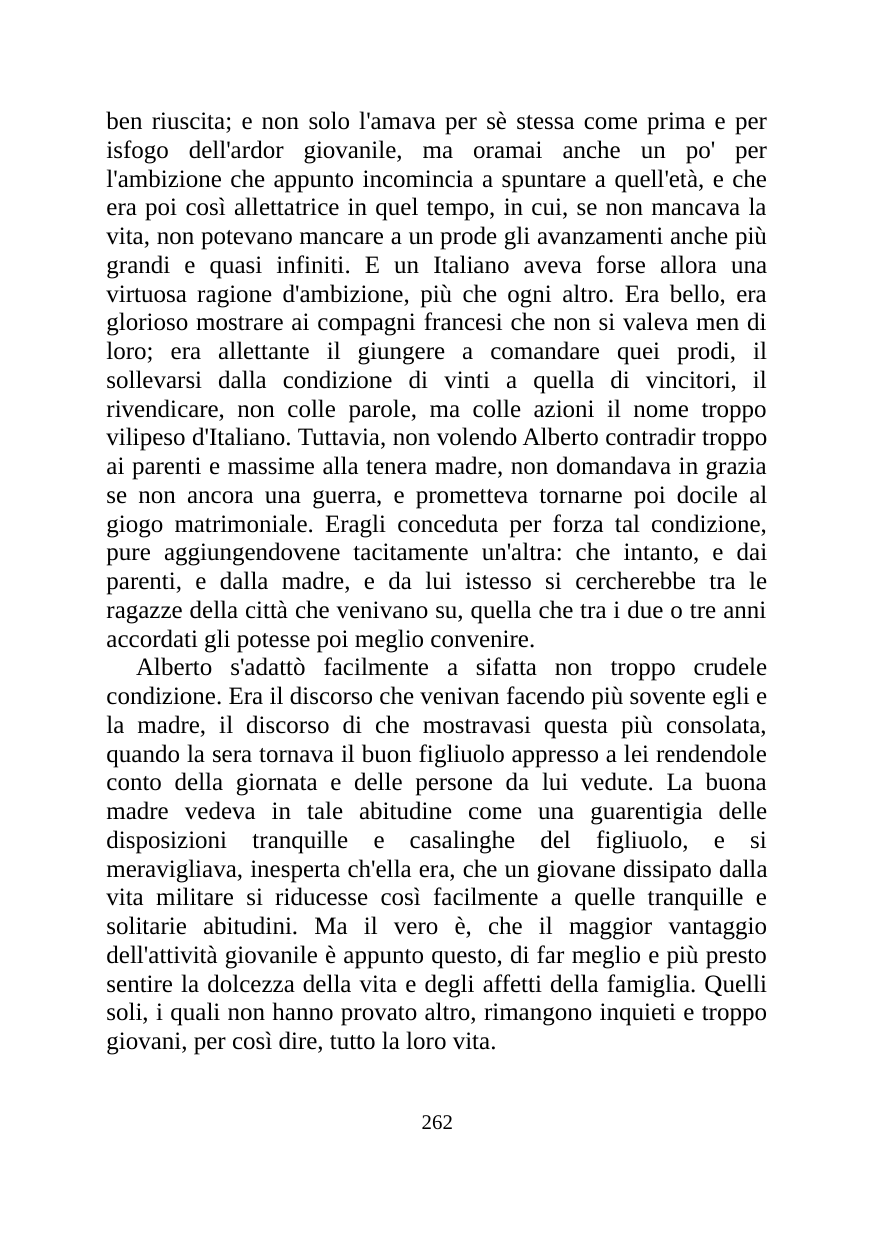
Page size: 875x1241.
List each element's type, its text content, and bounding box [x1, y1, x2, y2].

text Alberto s'adattò facilmente a sifatta non troppo crudele condizione. Era il discorso che venivan facendo più sovente egli e la madre, il discorso di che mostravasi questa più consolata, quando la sera tornava il buon figliuolo appresso a lei rendendole conto della giornata e delle persone da lui vedute. La buona madre vedeva in tale abitudine come una guarentigia delle disposizioni tranquille e casalinghe del figliuolo, e si meravigliava, inesperta ch'ella era, che un giovane dissipato dalla vita militare si riducesse così facilmente a quelle tranquille e solitarie abitudini. Ma il vero è, che il maggior vantaggio dell'attività giovanile è appunto questo, di far meglio e più presto sentire la dolcezza della vita e degli affetti della famiglia. Quelli soli, i quali non hanno provato altro, rimangono inquieti e troppo giovani, per così dire, tutto la loro vita. [106, 652, 768, 1055]
text ben riuscita; e non solo l'amava per sè stessa come prima e per isfogo dell'ardor giovanile, ma oramai anche un po' per l'ambizione che appunto incomincia a spuntare a quell'età, e che era poi così allettatrice in quel tempo, in cui, se non mancava la vita, non potevano mancare a un prode gli avanzamenti anche più grandi e quasi infiniti. E un Italiano aveva forse allora una virtuosa ragione d'ambizione, più che ogni altro. Era bello, era glorioso mostrare ai compagni francesi che non si valeva men di loro; era allettante il giungere a comandare quei prodi, il sollevarsi dalla condizione di vinti a quella di vincitori, il rivendicare, non colle parole, ma colle azioni il nome troppo vilipeso d'Italiano. Tuttavia, non volendo Alberto contradir troppo ai parenti e massime alla tenera madre, non domandava in grazia se non ancora una guerra, e prometteva tornarne poi docile al giogo matrimoniale. Eragli conceduta per forza tal condizione, pure aggiungendovene tacitamente un'altra: che intanto, e dai parenti, e dalla madre, e da lui istesso si cercherebbe tra le ragazze della città che venivano su, quella che tra i due o tre anni accordati gli potesse poi meglio convenire. [106, 106, 768, 652]
